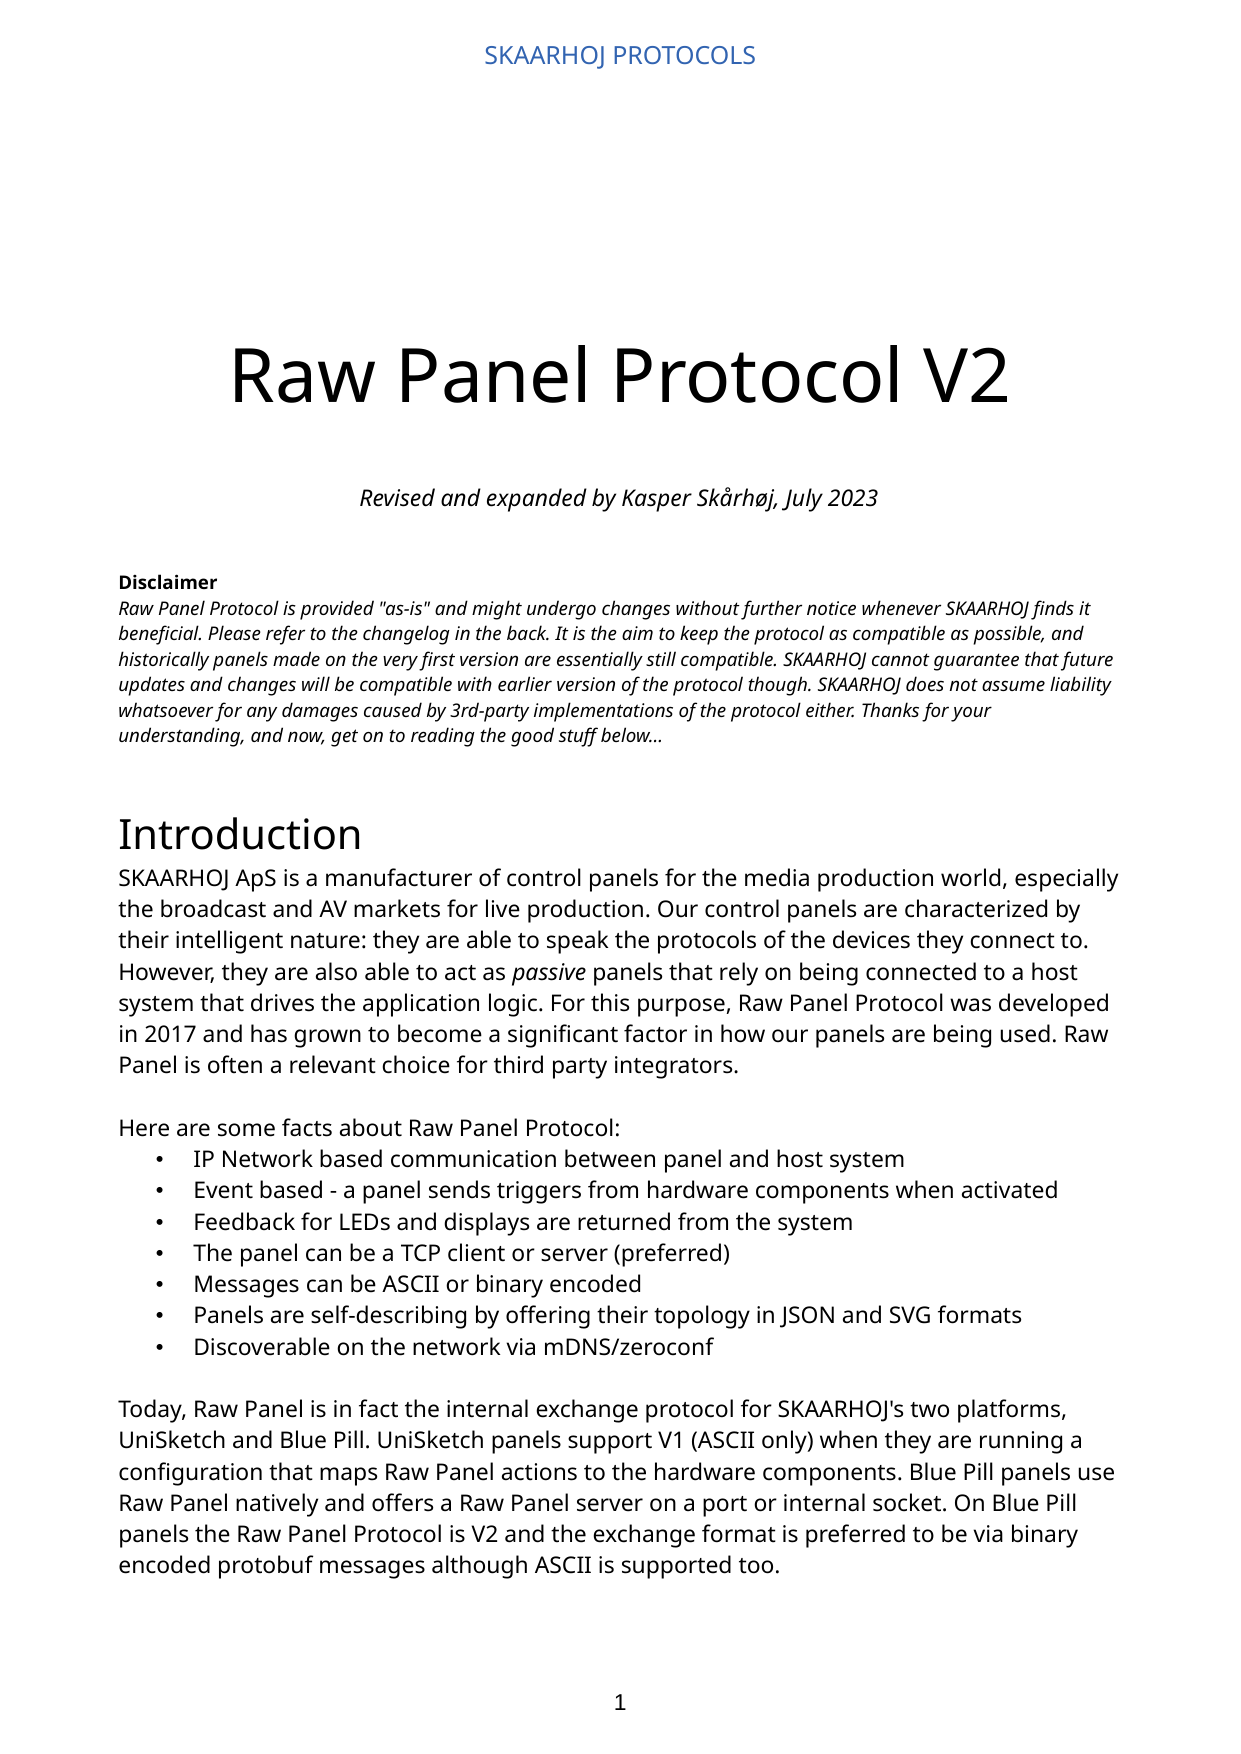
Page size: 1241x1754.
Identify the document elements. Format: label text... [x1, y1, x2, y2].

text Here are some facts about Raw Panel Protocol: [118, 1112, 1122, 1143]
text SKAARHOJ ApS is a manufacturer of control panels for the media production world, especially the broadcast and AV markets for live production. Our control panels are characterized by their intelligent nature: they are able to speak the protocols of the devices they connect to. However, they are also able to act as passive panels that rely on being connected to a host system that drives the application logic. For this purpose, Raw Panel Protocol was developed in 2017 and has grown to become a significant factor in how our panels are being used. Raw Panel is often a relevant choice for third party integrators. [118, 862, 1122, 1080]
text Raw Panel Protocol V2 [118, 322, 1122, 425]
list Panels are self-describing by offering their topology in JSON and SVG formats [156, 1299, 1122, 1330]
text Raw Panel Protocol is provided "as-is" and might undergo changes without further notice whenever SKAARHOJ finds it beneficial. Please refer to the changelog in the back. It is the aim to keep the protocol as compatible as possible, and historically panels made on the very first version are essentially still compatible. SKAARHOJ cannot guarantee that future updates and changes will be compatible with earlier version of the protocol though. SKAARHOJ does not assume liability whatsoever for any damages caused by 3rd-party implementations of the protocol either. Thanks for your understanding, and now, get on to reading the good stuff below... [118, 595, 1122, 748]
list Feedback for LEDs and displays are returned from the system [156, 1205, 1122, 1237]
text Revised and expanded by Kasper Skårhøj, July 2023 [118, 481, 1122, 513]
text Today, Raw Panel is in fact the internal exchange protocol for SKAARHOJ's two platforms, UniSketch and Blue Pill. UniSketch panels support V1 (ASCII only) when they are running a configuration that maps Raw Panel actions to the hardware components. Blue Pill panels use Raw Panel natively and offers a Raw Panel server on a port or internal socket. On Blue Pill panels the Raw Panel Protocol is V2 and the exchange format is preferred to be via binary encoded protobuf messages although ASCII is supported too. [118, 1393, 1122, 1580]
text Introduction [118, 805, 1122, 862]
list IP Network based communication between panel and host system [156, 1143, 1122, 1174]
list Messages can be ASCII or binary encoded [156, 1268, 1122, 1299]
list Discoverable on the network via mDNS/zeroconf [156, 1330, 1122, 1362]
list Event based - a panel sends triggers from hardware components when activated [156, 1174, 1122, 1205]
subtitle Disclaimer [118, 569, 1122, 595]
list The panel can be a TCP client or server (preferred) [156, 1237, 1122, 1268]
